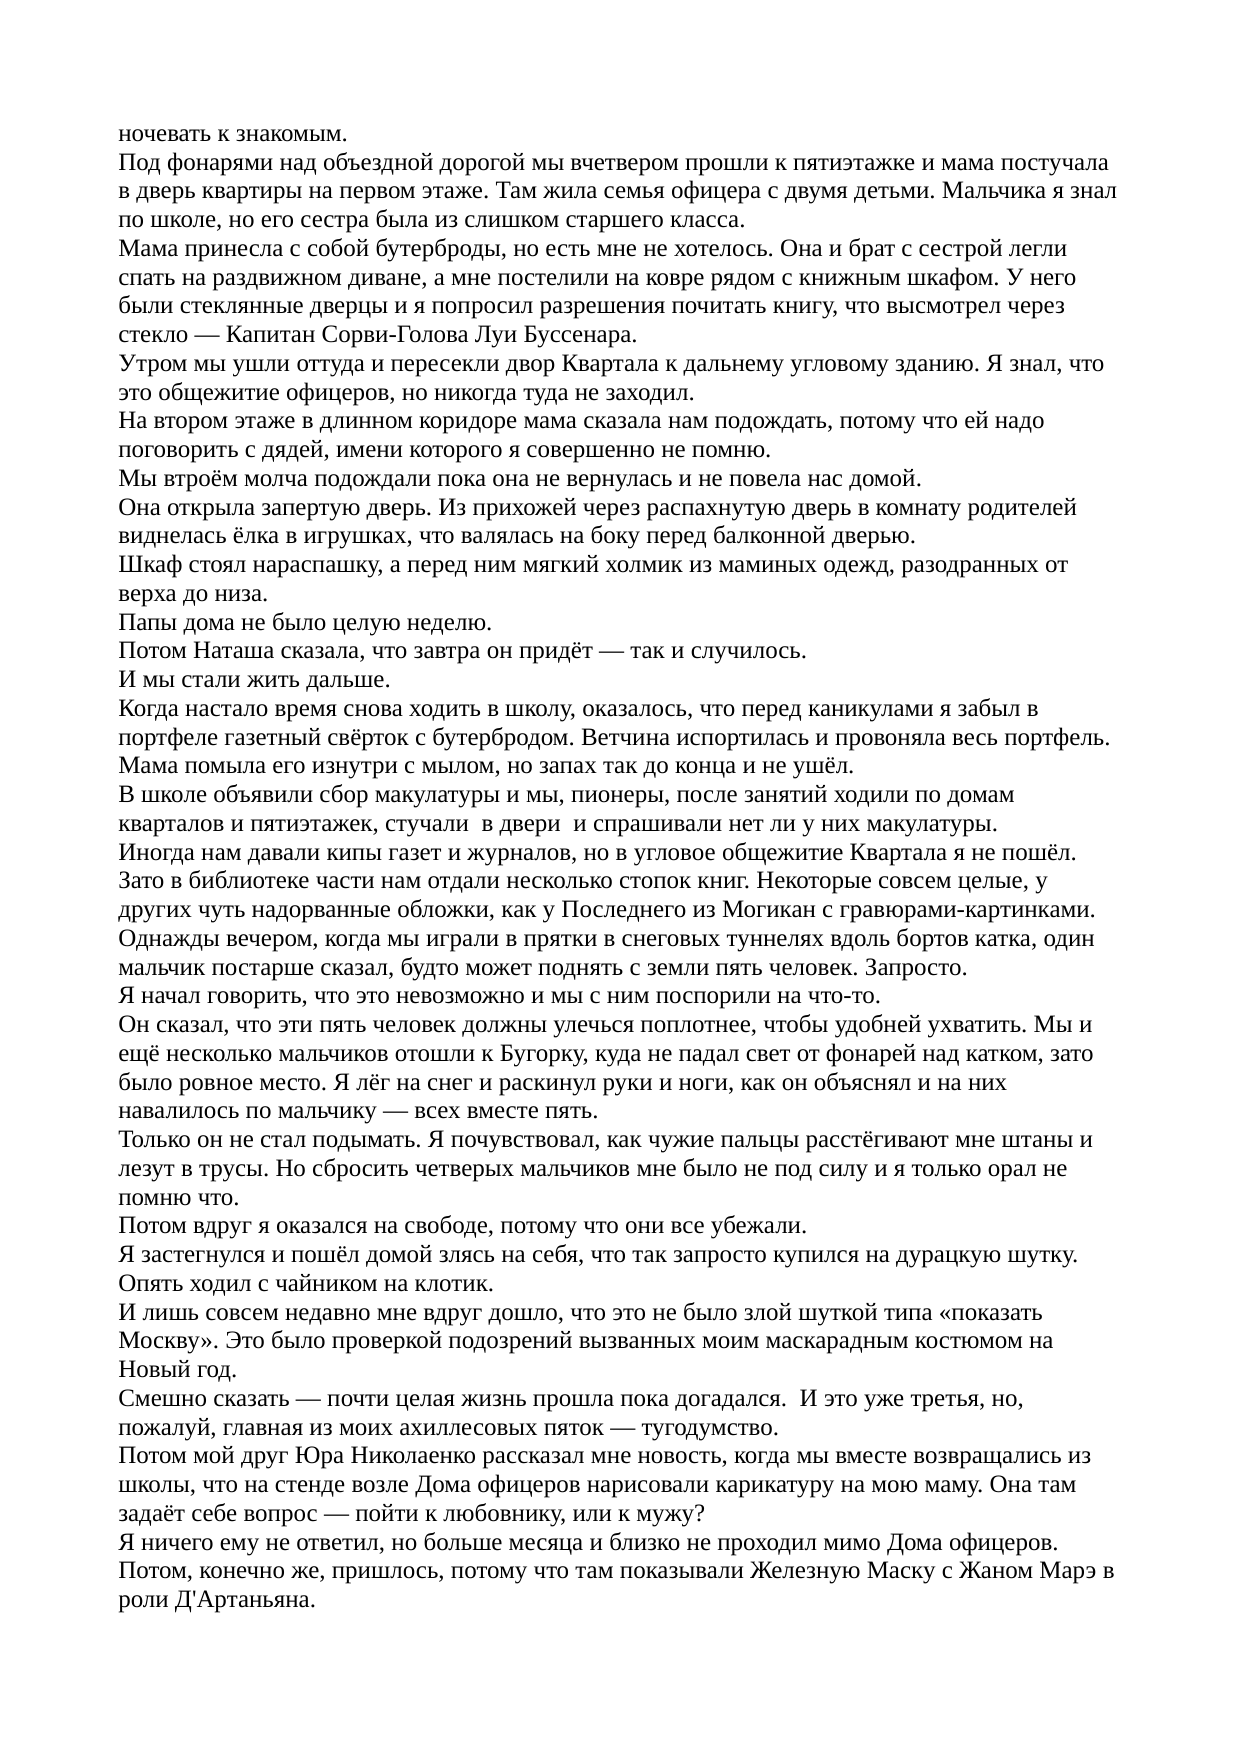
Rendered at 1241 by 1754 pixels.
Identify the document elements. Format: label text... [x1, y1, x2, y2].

text Я ничего ему не ответил, но больше месяца и близко не проходил мимо Дома офицеров. [118, 1527, 1122, 1556]
text И лишь совсем недавно мне вдруг дошло, что это не было злой шуткой типа «показать Москву». Это было проверкой подозрений вызванных моим маскарадным костюмом на Новый год. [118, 1297, 1122, 1383]
text На втором этаже в длинном коридоре мама сказала нам подождать, потому что ей надо поговорить с дядей, имени которого я совершенно не помню. [118, 406, 1122, 463]
text Он сказал, что эти пять человек должны улечься поплотнее, чтобы удобней ухватить. Мы и ещё несколько мальчиков отошли к Бугорку, куда не падал свет от фонарей над катком, зато было ровное место. Я лёг на снег и раскинул руки и ноги, как он объяснял и на них навалилось по мальчику — всех вместе пять. [118, 1009, 1122, 1124]
text Папы дома не было целую неделю. [118, 607, 1122, 636]
text Смешно сказать — почти целая жизнь прошла пока догадался. И это уже третья, но, пожалуй, главная из моих ахиллесовых пяток — тугодумство. [118, 1383, 1122, 1441]
text Я начал говорить, что это невозможно и мы с ним поспорили на что-то. [118, 981, 1122, 1009]
text Иногда нам давали кипы газет и журналов, но в угловое общежитие Квартала я не пошёл. [118, 837, 1122, 866]
text Потом Наташа сказала, что завтра он придёт — так и случилось. [118, 636, 1122, 664]
text Потом мой друг Юра Николаенко рассказал мне новость, когда мы вместе возвращались из школы, что на стенде возле Дома офицеров нарисовали карикатуру на мою маму. Она там задаёт себе вопрос — пойти к любовнику, или к мужу? [118, 1441, 1122, 1527]
text Потом вдруг я оказался на свободе, потому что они все убежали. [118, 1211, 1122, 1239]
text И мы стали жить дальше. [118, 664, 1122, 693]
text Однажды вечером, когда мы играли в прятки в снеговых туннелях вдоль бортов катка, один мальчик постарше сказал, будто может поднять с земли пять человек. Запросто. [118, 923, 1122, 981]
text Потом, конечно же, пришлось, потому что там показывали Железную Маску с Жаном Марэ в роли Д'Aртаньяна. [118, 1556, 1122, 1613]
text Когда настало время снова ходить в школу, оказалось, что перед каникулами я забыл в портфеле газетный свёрток с бутербродом. Ветчина испортилась и провоняла весь портфель. Мама помыла его изнутри с мылом, но запах так до конца и не ушёл. [118, 693, 1122, 779]
text Зато в библиотеке части нам отдали несколько стопок книг. Некоторые совсем целые, у других чуть надорванные обложки, как у Последнего из Могикан с гравюрами-картинками. [118, 866, 1122, 923]
text Утром мы ушли оттуда и пересекли двор Квартала к дальнему угловому зданию. Я знал, что это общежитие офицеров, но никогда туда не заходил. [118, 348, 1122, 406]
text Под фонарями над объездной дорогой мы вчетвером прошли к пятиэтажке и мама постучала в дверь квартиры на первом этаже. Там жила семья офицера с двумя детьми. Мальчика я знал по школе, но его сестра была из слишком старшего класса. [118, 147, 1122, 233]
text ночевать к знакомым. [118, 118, 1122, 147]
text Я застегнулся и пошёл домой злясь на себя, что так запросто купился на дурацкую шутку. Опять ходил с чайником на клотик. [118, 1239, 1122, 1297]
text Она открыла запертую дверь. Из прихожей через распахнутую дверь в комнату родителей виднелась ёлка в игрушках, что валялась на боку перед балконной дверью. [118, 492, 1122, 549]
text Мама принесла с собой бутерброды, но есть мне не хотелось. Она и брат с сестрой легли спать на раздвижном диване, а мне постелили на ковре рядом с книжным шкафом. У него были стеклянные дверцы и я попросил разрешения почитать книгу, что высмотрел через стекло — Капитан Сорви-Голова Луи Буссенара. [118, 233, 1122, 348]
text Мы втроём молча подождали пока она не вернулась и не повела нас домой. [118, 463, 1122, 492]
text В школе объявили сбор макулатуры и мы, пионеры, после занятий ходили по домам кварталов и пятиэтажек, стучали в двери и спрашивали нет ли у них макулатуры. [118, 779, 1122, 837]
text Шкаф стоял нараспашку, а перед ним мягкий холмик из маминых одежд, разодранных от верха до низа. [118, 549, 1122, 607]
text Только он не стал подымать. Я почувствовал, как чужие пальцы расстёгивают мне штаны и лезут в трусы. Но сбросить четверых мальчиков мне было не под силу и я только орал не помню что. [118, 1124, 1122, 1211]
